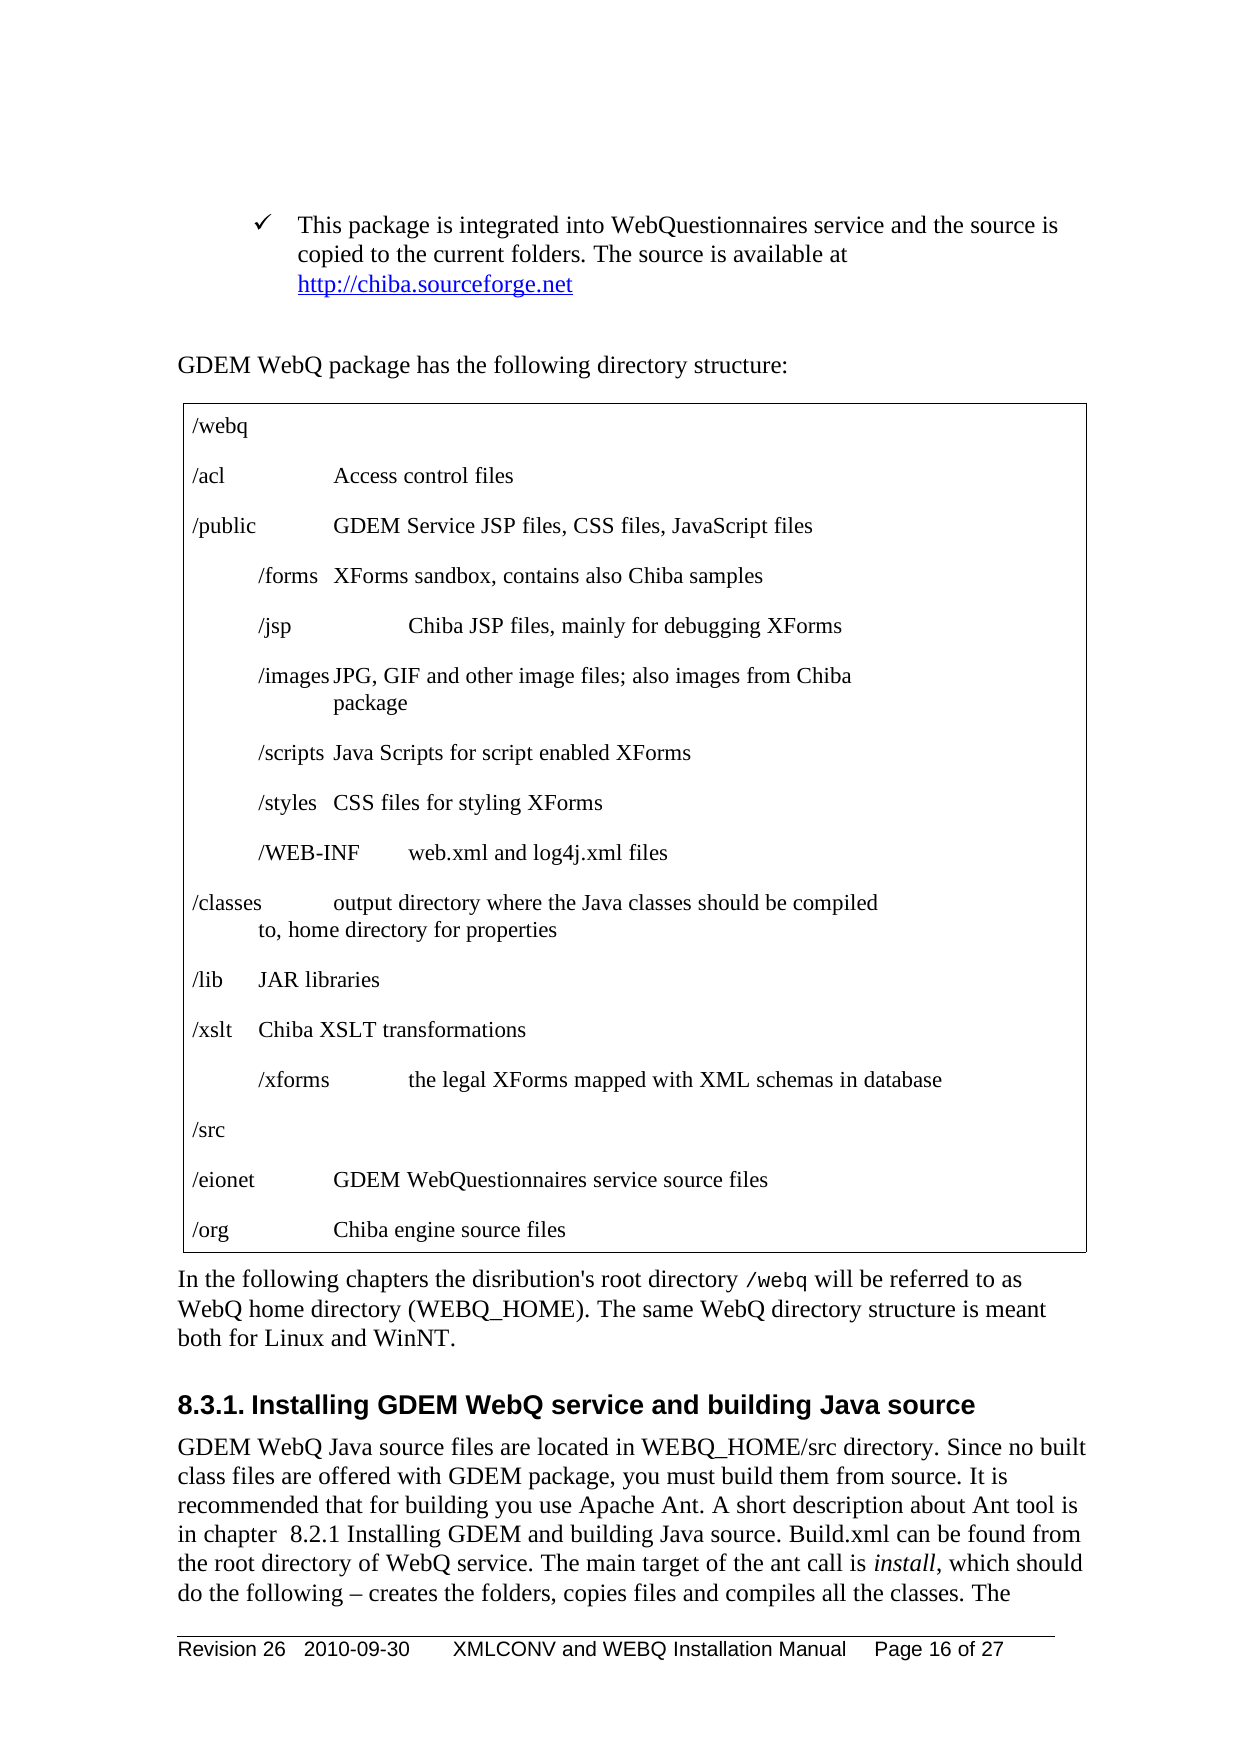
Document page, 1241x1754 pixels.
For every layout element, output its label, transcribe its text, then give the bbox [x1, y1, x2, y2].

text /styles CSS files for styling XForms [184, 780, 1086, 816]
text /xslt Chiba XSLT transformations [184, 1007, 1086, 1042]
text /lib JAR libraries [184, 957, 1086, 992]
text In the following chapters the disribution's root directory /webq will be referred to as WebQ home directory (WEBQ_HOME). The same WebQ directory structure is meant both for Linux and WinNT. [177, 1264, 1092, 1352]
text /org Chiba engine source files [184, 1207, 1086, 1252]
text /forms XForms sandbox, contains also Chiba samples [184, 553, 1086, 588]
subtitle Installing GDEM WebQ service and building Java source [177, 1388, 1092, 1419]
text /jsp Chiba JSP files, mainly for debugging XForms [184, 603, 1086, 639]
text /eionet GDEM WebQuestionnaires service source files [184, 1157, 1086, 1193]
text /classes output directory where the Java classes should be compiled to, home directory for properties [184, 880, 1086, 942]
text GDEM WebQ Java source files are located in WEBQ_HOME/src directory. Since no built class files are offered with GDEM package, you must build them from source. It is recommended that for building you use Apache Ant. A short description about Ant tool is in chapter 8.2.1 Installing GDEM and building Java source. Build.xml can be found from the root directory of WebQ service. The main target of the ant call is install, which should do the following – creates the folders, copies files and compiles all the classes. The [177, 1432, 1092, 1606]
text /scripts Java Scripts for script enabled XForms [184, 730, 1086, 765]
text /xforms the legal XForms mapped with XML schemas in database [184, 1057, 1086, 1093]
text /WEB-INF web.xml and log4j.xml files [184, 830, 1086, 866]
text /public GDEM Service JSP files, CSS files, JavaScript files [184, 503, 1086, 538]
list This package is integrated into WebQuestionnaires service and the source is copied to the current folders. The source is available at http://chiba.sourceforge.net [252, 210, 1092, 297]
text /acl Access control files [184, 453, 1086, 488]
text /webq [184, 404, 1086, 438]
text GDEM WebQ package has the following directory structure: [177, 350, 1092, 379]
text /images JPG, GIF and other image files; also images from Chiba package [184, 653, 1086, 715]
text /src [184, 1107, 1086, 1143]
